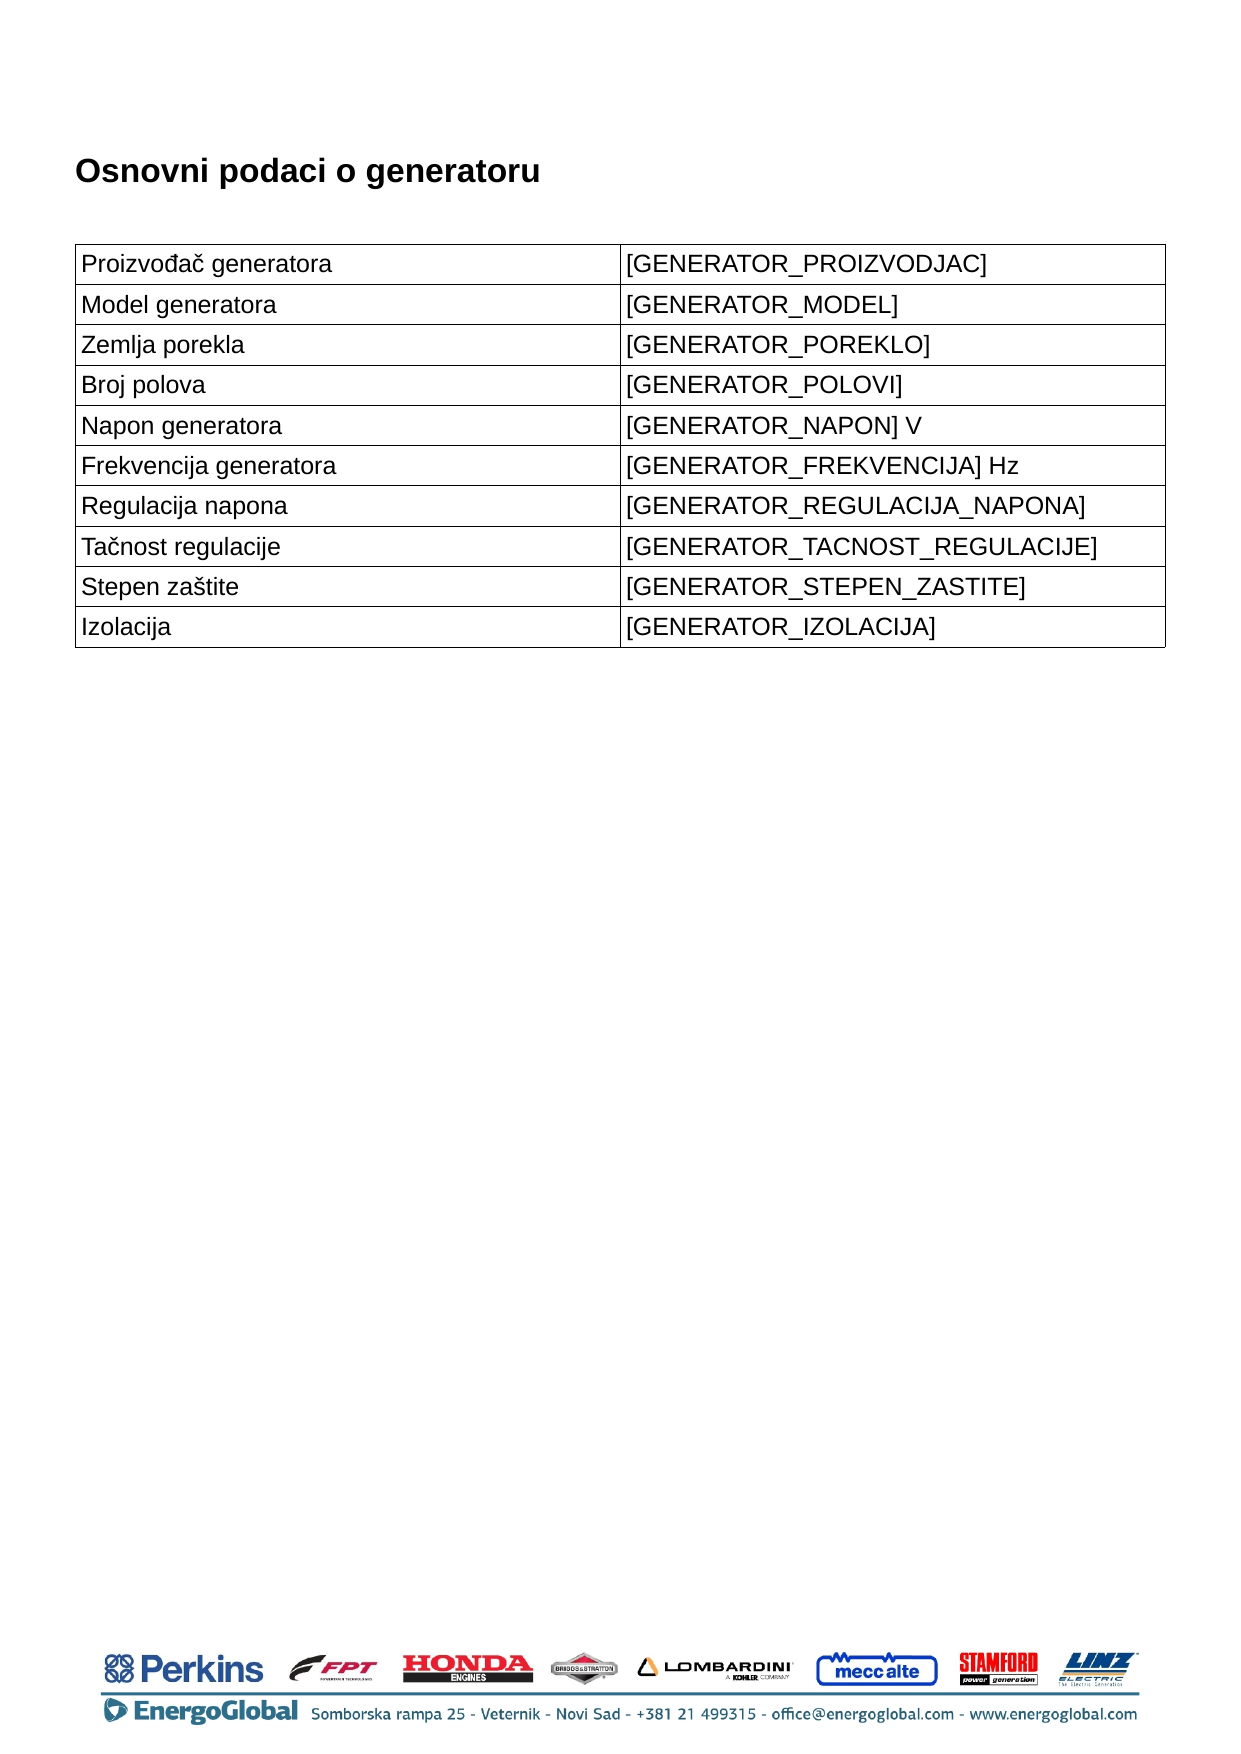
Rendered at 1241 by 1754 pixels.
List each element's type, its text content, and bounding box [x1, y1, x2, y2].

table_cell [GENERATOR_IZOLACIJA] [621, 607, 1165, 647]
table_cell [GENERATOR_MODEL] [621, 285, 1165, 324]
table_cell [GENERATOR_TACNOST_REGULACIJE] [621, 527, 1165, 566]
table_cell Stepen zaštite [76, 567, 620, 606]
table_cell Frekvencija generatora [76, 446, 620, 485]
table_cell [GENERATOR_NAPON] V [621, 406, 1165, 445]
table_cell Broj polova [76, 366, 620, 405]
table_cell Tačnost regulacije [76, 527, 620, 566]
table_cell [GENERATOR_REGULACIJA_NAPONA] [621, 486, 1165, 526]
table_cell Izolacija [76, 607, 620, 647]
table_cell Model generatora [76, 285, 620, 324]
table_cell [GENERATOR_FREKVENCIJA] Hz [621, 446, 1165, 485]
table_cell [GENERATOR_POLOVI] [621, 366, 1165, 405]
table_cell [GENERATOR_POREKLO] [621, 325, 1165, 364]
table_header Proizvođač generatora [76, 245, 620, 284]
table_cell Zemlja porekla [76, 325, 620, 364]
subtitle Osnovni podaci o generatoru [75, 151, 1165, 190]
table_cell Napon generatora [76, 406, 620, 445]
table_cell [GENERATOR_STEPEN_ZASTITE] [621, 567, 1165, 606]
picture [100, 1650, 1140, 1725]
table_header [GENERATOR_PROIZVODJAC] [621, 245, 1165, 284]
table_cell Regulacija napona [76, 486, 620, 526]
